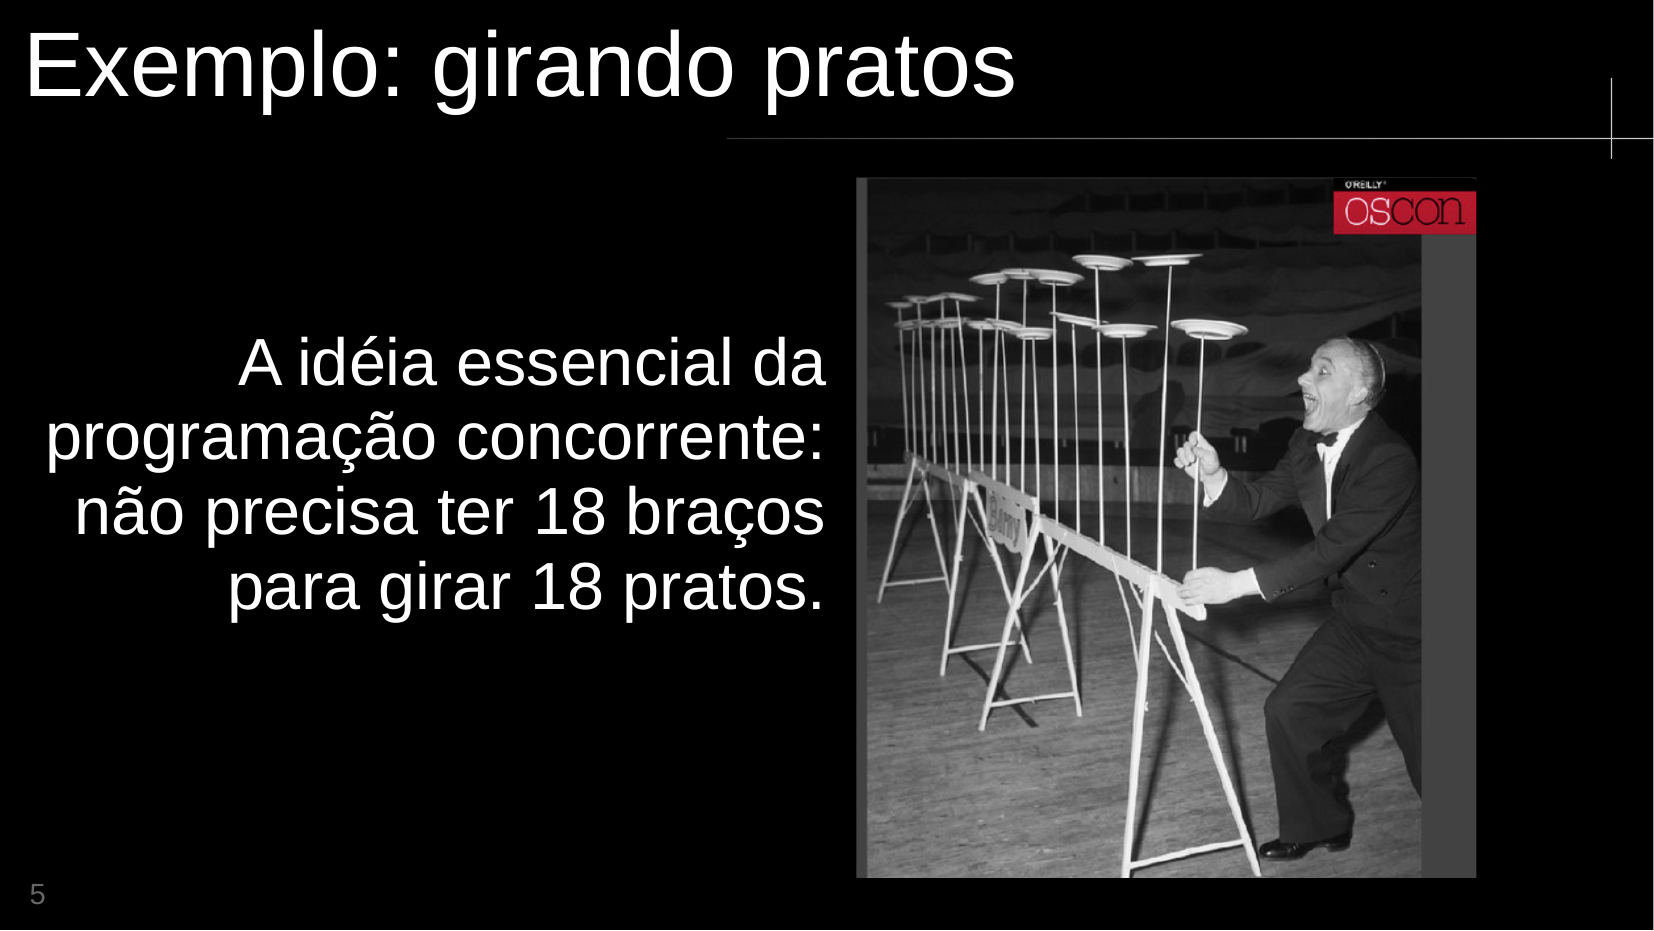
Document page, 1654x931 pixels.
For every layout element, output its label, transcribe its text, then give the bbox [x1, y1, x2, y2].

list A idéia essencial da programação concorrente: não precisa ter 18 braços para girar 18 pratos. [29, 324, 827, 857]
picture [856, 177, 1477, 878]
title Exemplo: girando pratos [23, 11, 1589, 119]
